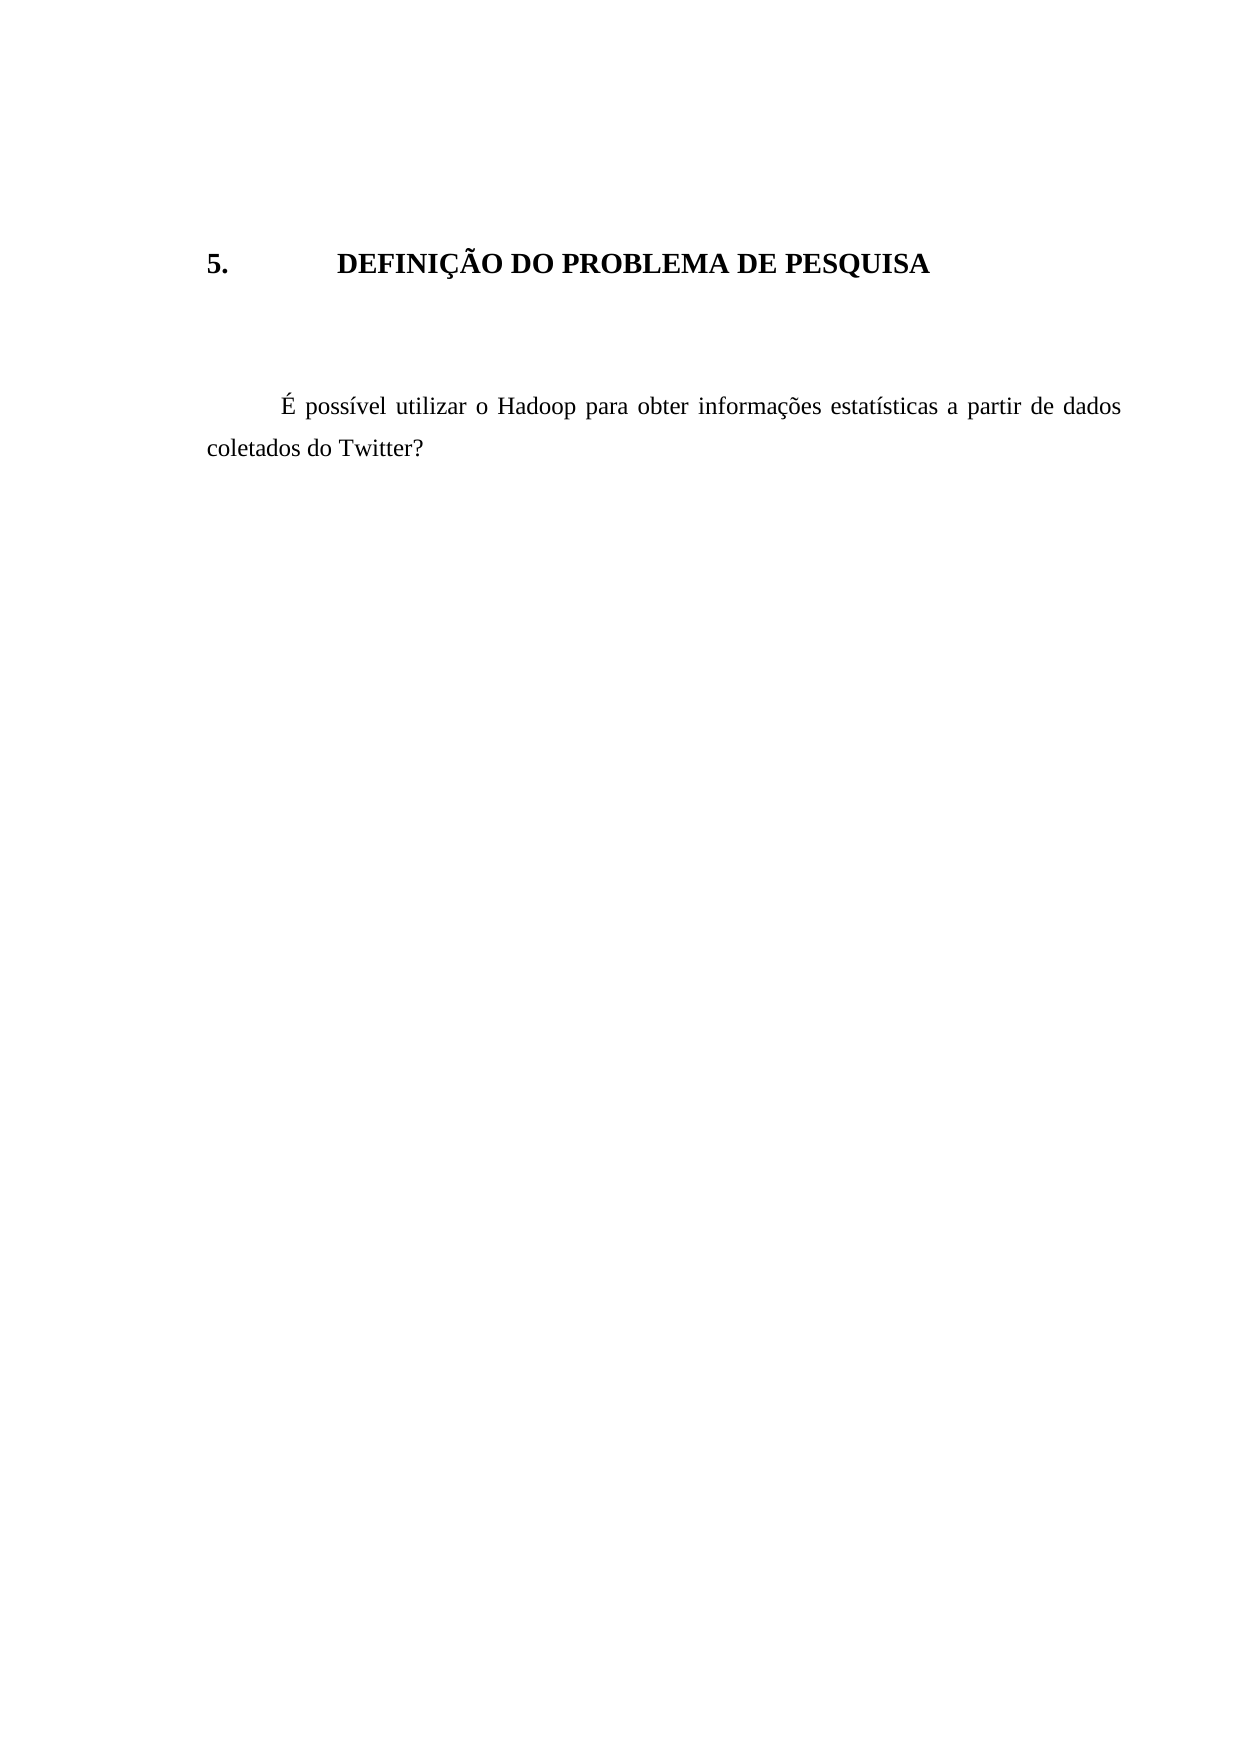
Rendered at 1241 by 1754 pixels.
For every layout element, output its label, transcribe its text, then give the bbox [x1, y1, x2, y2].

text É possível utilizar o Hadoop para obter informações estatísticas a partir de dados coletados do Twitter? [207, 392, 1122, 462]
subtitle DEFINIÇÃO DO PROBLEMA DE PESQUISA [207, 247, 1122, 279]
